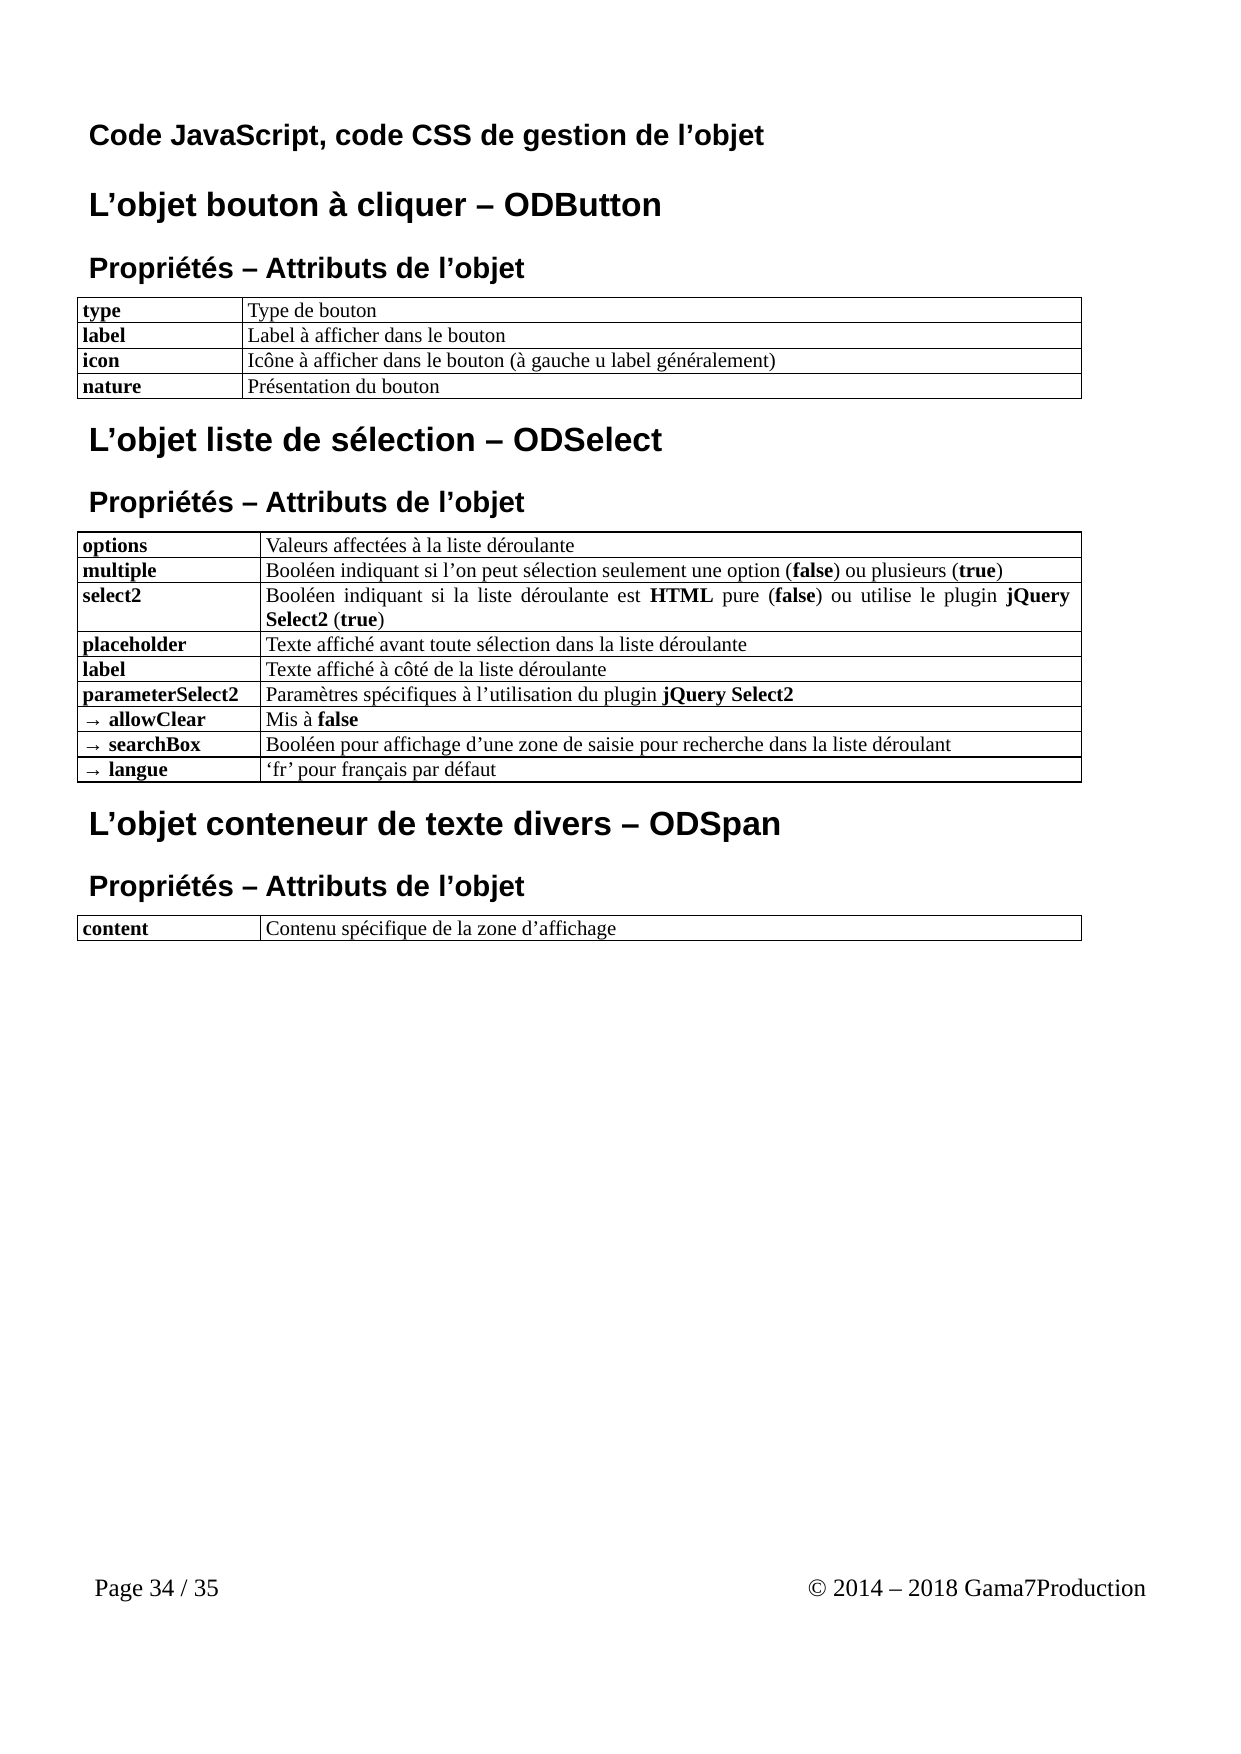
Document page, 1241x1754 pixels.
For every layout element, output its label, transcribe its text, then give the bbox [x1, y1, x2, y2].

table_cell → searchBox [78, 732, 260, 756]
subtitle L’objet liste de sélection – ODSelect [88, 419, 1152, 458]
table_header Type de bouton [243, 298, 1081, 322]
table_cell label [78, 657, 260, 681]
table_cell Texte affiché avant toute sélection dans la liste déroulante [261, 632, 1081, 656]
table_cell Booléen indiquant si la liste déroulante est HTML pure (false) ou utilise le plugin jQuery Select2 (true) [261, 583, 1081, 631]
subtitle Code JavaScript, code CSS de gestion de l’objet [88, 118, 1152, 152]
table_header type [78, 298, 242, 322]
table_cell → allowClear [78, 707, 260, 731]
subtitle Propriétés – Attributs de l’objet [88, 251, 1152, 285]
table_cell label [78, 323, 242, 347]
table_cell parameterSelect2 [78, 682, 260, 706]
table_cell Présentation du bouton [243, 374, 1081, 398]
subtitle Propriétés – Attributs de l’objet [88, 485, 1152, 519]
table_header Contenu spécifique de la zone d’affichage [261, 916, 1081, 940]
table_cell → langue [78, 758, 260, 781]
subtitle L’objet bouton à cliquer – ODButton [88, 185, 1152, 224]
table_cell Mis à false [261, 707, 1081, 731]
table_cell ‘fr’ pour français par défaut [261, 758, 1081, 781]
table_cell placeholder [78, 632, 260, 656]
subtitle L’objet conteneur de texte divers – ODSpan [88, 803, 1152, 842]
table_header content [78, 916, 260, 940]
table_cell Icône à afficher dans le bouton (à gauche u label généralement) [243, 349, 1081, 372]
table_header Valeurs affectées à la liste déroulante [261, 533, 1081, 557]
table_cell select2 [78, 583, 260, 631]
table_cell Paramètres spécifiques à l’utilisation du plugin jQuery Select2 [261, 682, 1081, 706]
table_cell icon [78, 349, 242, 372]
subtitle Propriétés – Attributs de l’objet [88, 869, 1152, 903]
table_header options [78, 533, 260, 557]
table_cell Booléen indiquant si l’on peut sélection seulement une option (false) ou plusieurs (true) [261, 558, 1081, 582]
table_cell nature [78, 374, 242, 398]
table_cell Texte affiché à côté de la liste déroulante [261, 657, 1081, 681]
table_cell Label à afficher dans le bouton [243, 323, 1081, 347]
table_cell multiple [78, 558, 260, 582]
table_cell Booléen pour affichage d’une zone de saisie pour recherche dans la liste déroulant [261, 732, 1081, 756]
